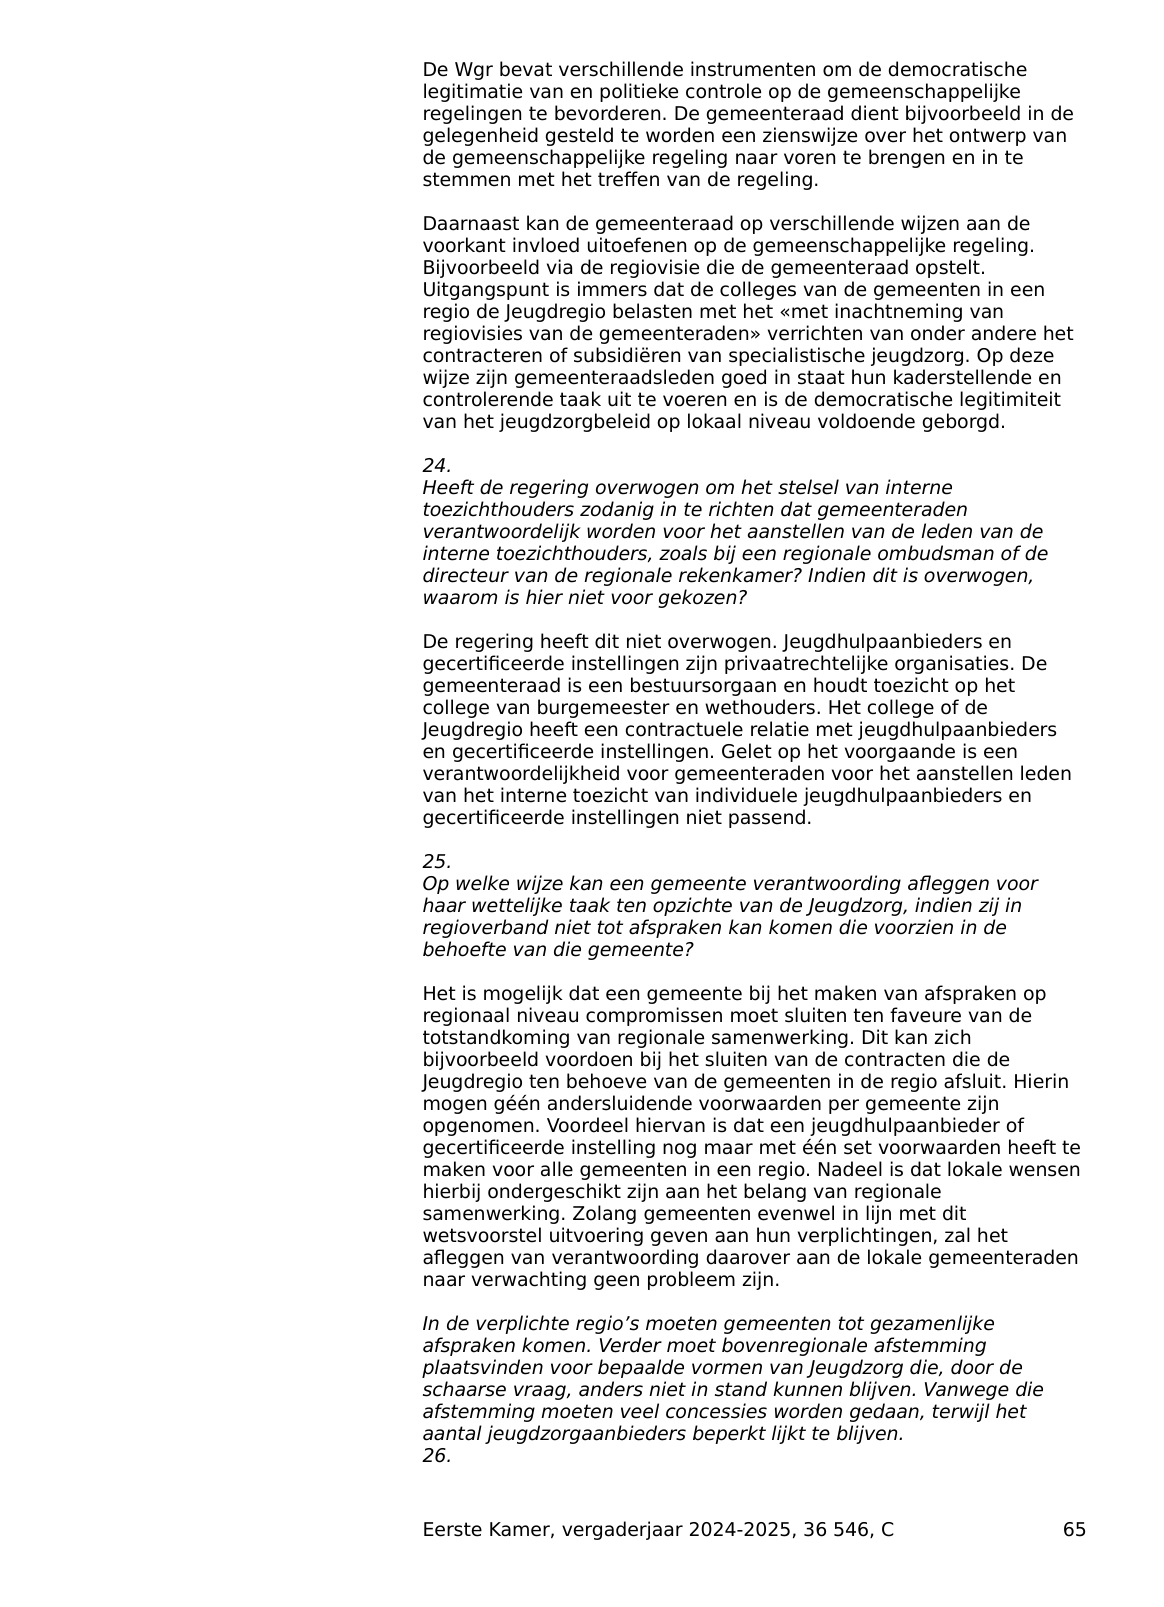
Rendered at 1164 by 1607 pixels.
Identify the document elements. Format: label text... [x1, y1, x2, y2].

text Het is mogelijk dat een gemeente bij het maken van afspraken op regionaal niveau compromissen moet sluiten ten faveure van de totstandkoming van regionale samenwerking. Dit kan zich bijvoorbeeld voordoen bij het sluiten van de contracten die de Jeugdregio ten behoeve van de gemeenten in de regio afsluit. Hierin mogen géén andersluidende voorwaarden per gemeente zijn opgenomen. Voordeel hiervan is dat een jeugdhulpaanbieder of gecertificeerde instelling nog maar met één set voorwaarden heeft te maken voor alle gemeenten in een regio. Nadeel is dat lokale wensen hierbij ondergeschikt zijn aan het belang van regionale samenwerking. Zolang gemeenten evenwel in lijn met dit wetsvoorstel uitvoering geven aan hun verplichtingen, zal het afleggen van verantwoording daarover aan de lokale gemeenteraden naar verwachting geen probleem zijn. [422, 983, 1087, 1291]
text 24. [422, 455, 1087, 477]
text 25. [422, 851, 1087, 873]
text 26. [422, 1445, 1087, 1467]
text Daarnaast kan de gemeenteraad op verschillende wijzen aan de voorkant invloed uitoefenen op de gemeenschappelijke regeling. Bijvoorbeeld via de regiovisie die de gemeenteraad opstelt. Uitgangspunt is immers dat de colleges van de gemeenten in een regio de Jeugdregio belasten met het «met inachtneming van regiovisies van de gemeenteraden» verrichten van onder andere het contracteren of subsidiëren van specialistische jeugdzorg. Op deze wijze zijn gemeenteraadsleden goed in staat hun kaderstellende en controlerende taak uit te voeren en is de democratische legitimiteit van het jeugdzorgbeleid op lokaal niveau voldoende geborgd. [422, 213, 1087, 433]
text In de verplichte regio’s moeten gemeenten tot gezamenlijke afspraken komen. Verder moet bovenregionale afstemming plaatsvinden voor bepaalde vormen van Jeugdzorg die, door de schaarse vraag, anders niet in stand kunnen blijven. Vanwege die afstemming moeten veel concessies worden gedaan, terwijl het aantal jeugdzorgaanbieders beperkt lijkt te blijven. [422, 1313, 1087, 1445]
text Op welke wijze kan een gemeente verantwoording afleggen voor haar wettelijke taak ten opzichte van de Jeugdzorg, indien zij in regioverband niet tot afspraken kan komen die voorzien in de behoefte van die gemeente? [422, 873, 1087, 961]
text De Wgr bevat verschillende instrumenten om de democratische legitimatie van en politieke controle op de gemeenschappelijke regelingen te bevorderen. De gemeenteraad dient bijvoorbeeld in de gelegenheid gesteld te worden een zienswijze over het ontwerp van de gemeenschappelijke regeling naar voren te brengen en in te stemmen met het treffen van de regeling. [422, 59, 1087, 191]
text Heeft de regering overwogen om het stelsel van interne toezichthouders zodanig in te richten dat gemeenteraden verantwoordelijk worden voor het aanstellen van de leden van de interne toezichthouders, zoals bij een regionale ombudsman of de directeur van de regionale rekenkamer? Indien dit is overwogen, waarom is hier niet voor gekozen? [422, 477, 1087, 609]
text De regering heeft dit niet overwogen. Jeugdhulpaanbieders en gecertificeerde instellingen zijn privaatrechtelijke organisaties. De gemeenteraad is een bestuursorgaan en houdt toezicht op het college van burgemeester en wethouders. Het college of de Jeugdregio heeft een contractuele relatie met jeugdhulpaanbieders en gecertificeerde instellingen. Gelet op het voorgaande is een verantwoordelijkheid voor gemeenteraden voor het aanstellen leden van het interne toezicht van individuele jeugdhulpaanbieders en gecertificeerde instellingen niet passend. [422, 631, 1087, 829]
